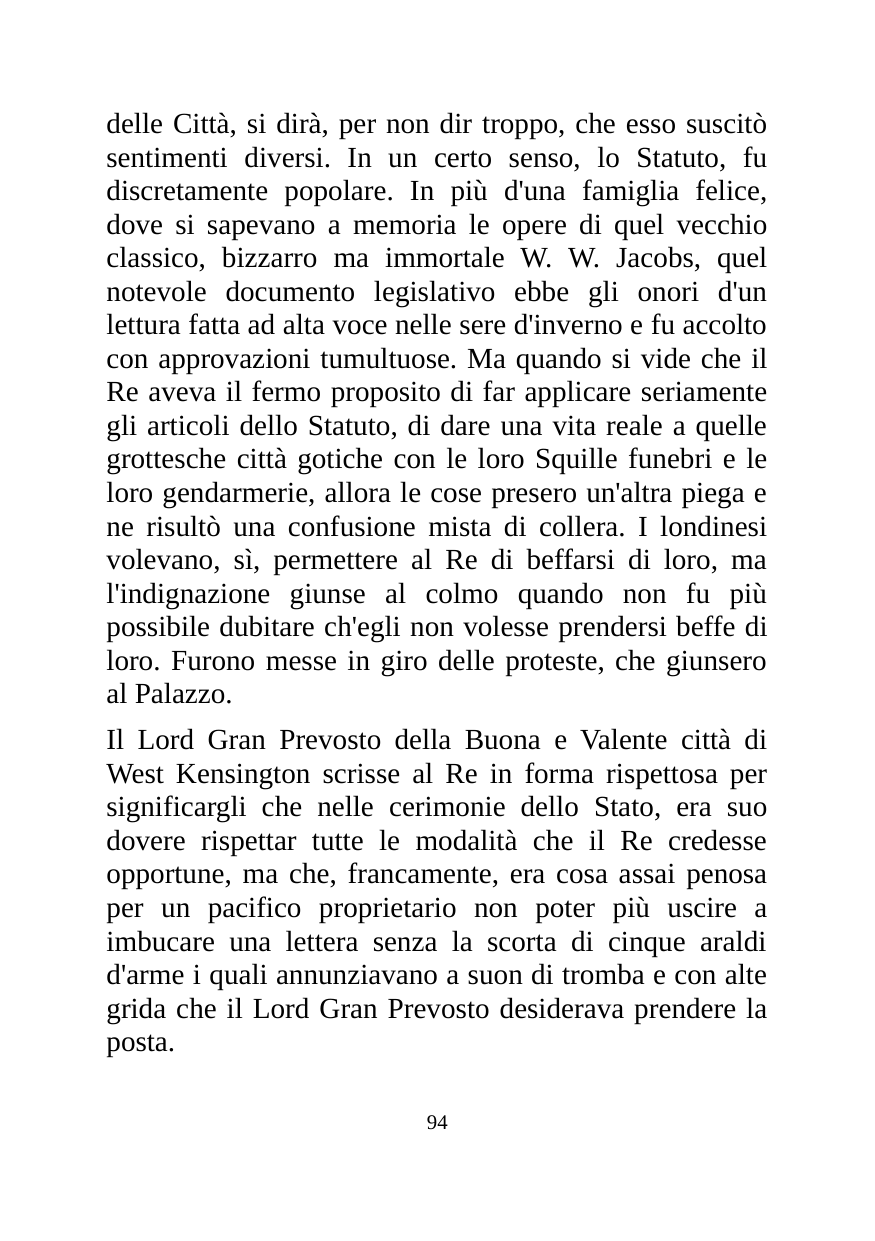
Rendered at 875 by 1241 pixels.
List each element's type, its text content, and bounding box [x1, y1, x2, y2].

text delle Città, si dirà, per non dir troppo, che esso suscitò sentimenti diversi. In un certo senso, lo Statuto, fu discretamente popolare. In più d'una famiglia felice, dove si sapevano a memoria le opere di quel vecchio classico, bizzarro ma immortale W. W. Jacobs, quel notevole documento legislativo ebbe gli onori d'un lettura fatta ad alta voce nelle sere d'inverno e fu accolto con approvazioni tumultuose. Ma quando si vide che il Re aveva il fermo proposito di far applicare seriamente gli articoli dello Statuto, di dare una vita reale a quelle grottesche città gotiche con le loro Squille funebri e le loro gendarmerie, allora le cose presero un'altra piega e ne risultò una confusione mista di collera. I londinesi volevano, sì, permettere al Re di beffarsi di loro, ma l'indignazione giunse al colmo quando non fu più possibile dubitare ch'egli non volesse prendersi beffe di loro. Furono messe in giro delle proteste, che giunsero al Palazzo. [106, 106, 768, 710]
text Il Lord Gran Prevosto della Buona e Valente città di West Kensington scrisse al Re in forma rispettosa per significargli che nelle cerimonie dello Stato, era suo dovere rispettar tutte le modalità che il Re credesse opportune, ma che, francamente, era cosa assai penosa per un pacifico proprietario non poter più uscire a imbucare una lettera senza la scorta di cinque araldi d'arme i quali annunziavano a suon di tromba e con alte grida che il Lord Gran Prevosto desiderava prendere la posta. [106, 722, 768, 1058]
